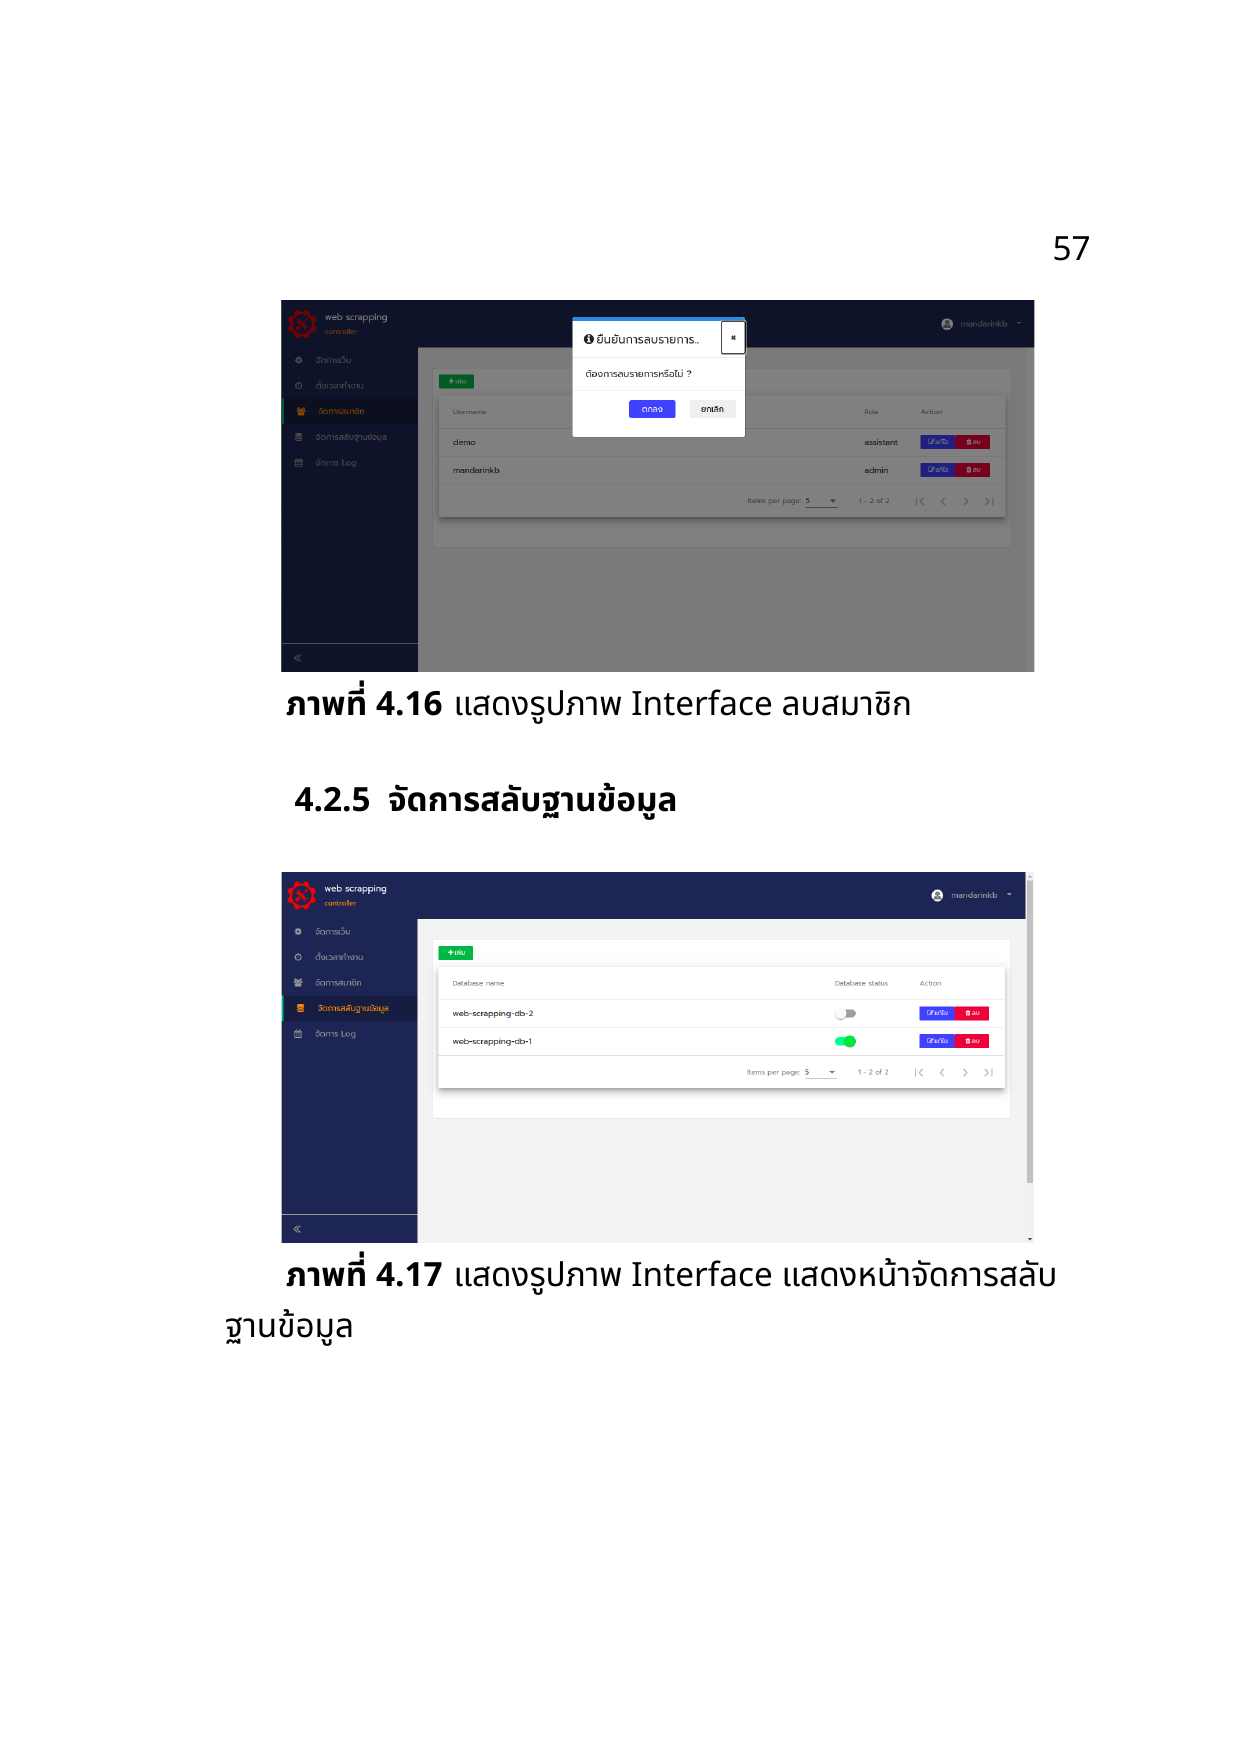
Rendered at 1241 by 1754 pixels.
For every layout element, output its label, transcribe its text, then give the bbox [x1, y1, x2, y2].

picture [281, 300, 1035, 672]
text ภาพที่ 4.17 แสดงรูปภาพ Interface แสดงหน้าจัดการสลับฐานข้อมูล [225, 1243, 1091, 1352]
text 4.2.5 จัดการสลับฐานข้อมูล [225, 776, 1091, 827]
picture [281, 872, 1034, 1243]
text ภาพที่ 4.16 แสดงรูปภาพ Interface ลบสมาชิก [225, 672, 1091, 731]
